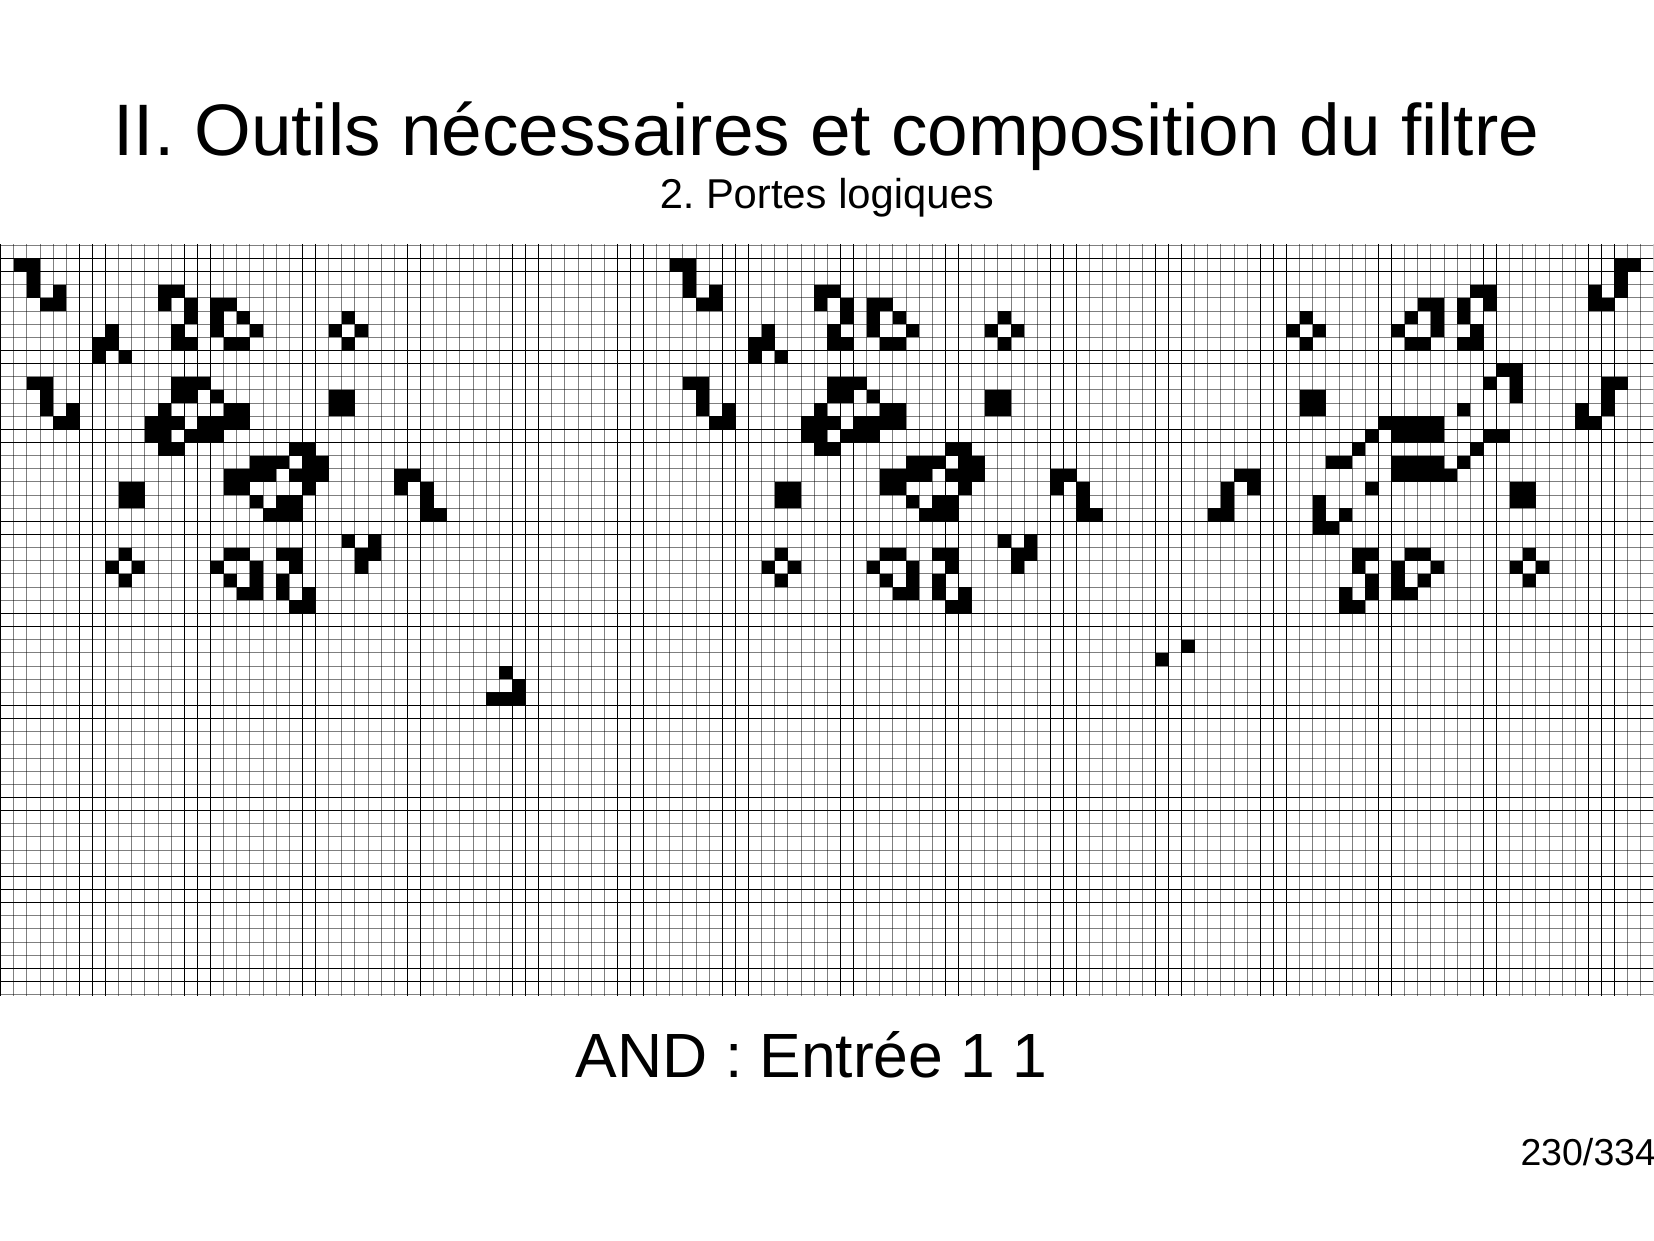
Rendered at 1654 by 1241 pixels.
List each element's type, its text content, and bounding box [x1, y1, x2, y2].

text_box AND : Entrée 1 1 [561, 1013, 1063, 1099]
title II. Outils nécessaires et composition du filtre 2. Portes logiques [82, 49, 1571, 257]
picture [0, 244, 1654, 996]
text_box <number>/334 [1505, 1124, 1654, 1182]
